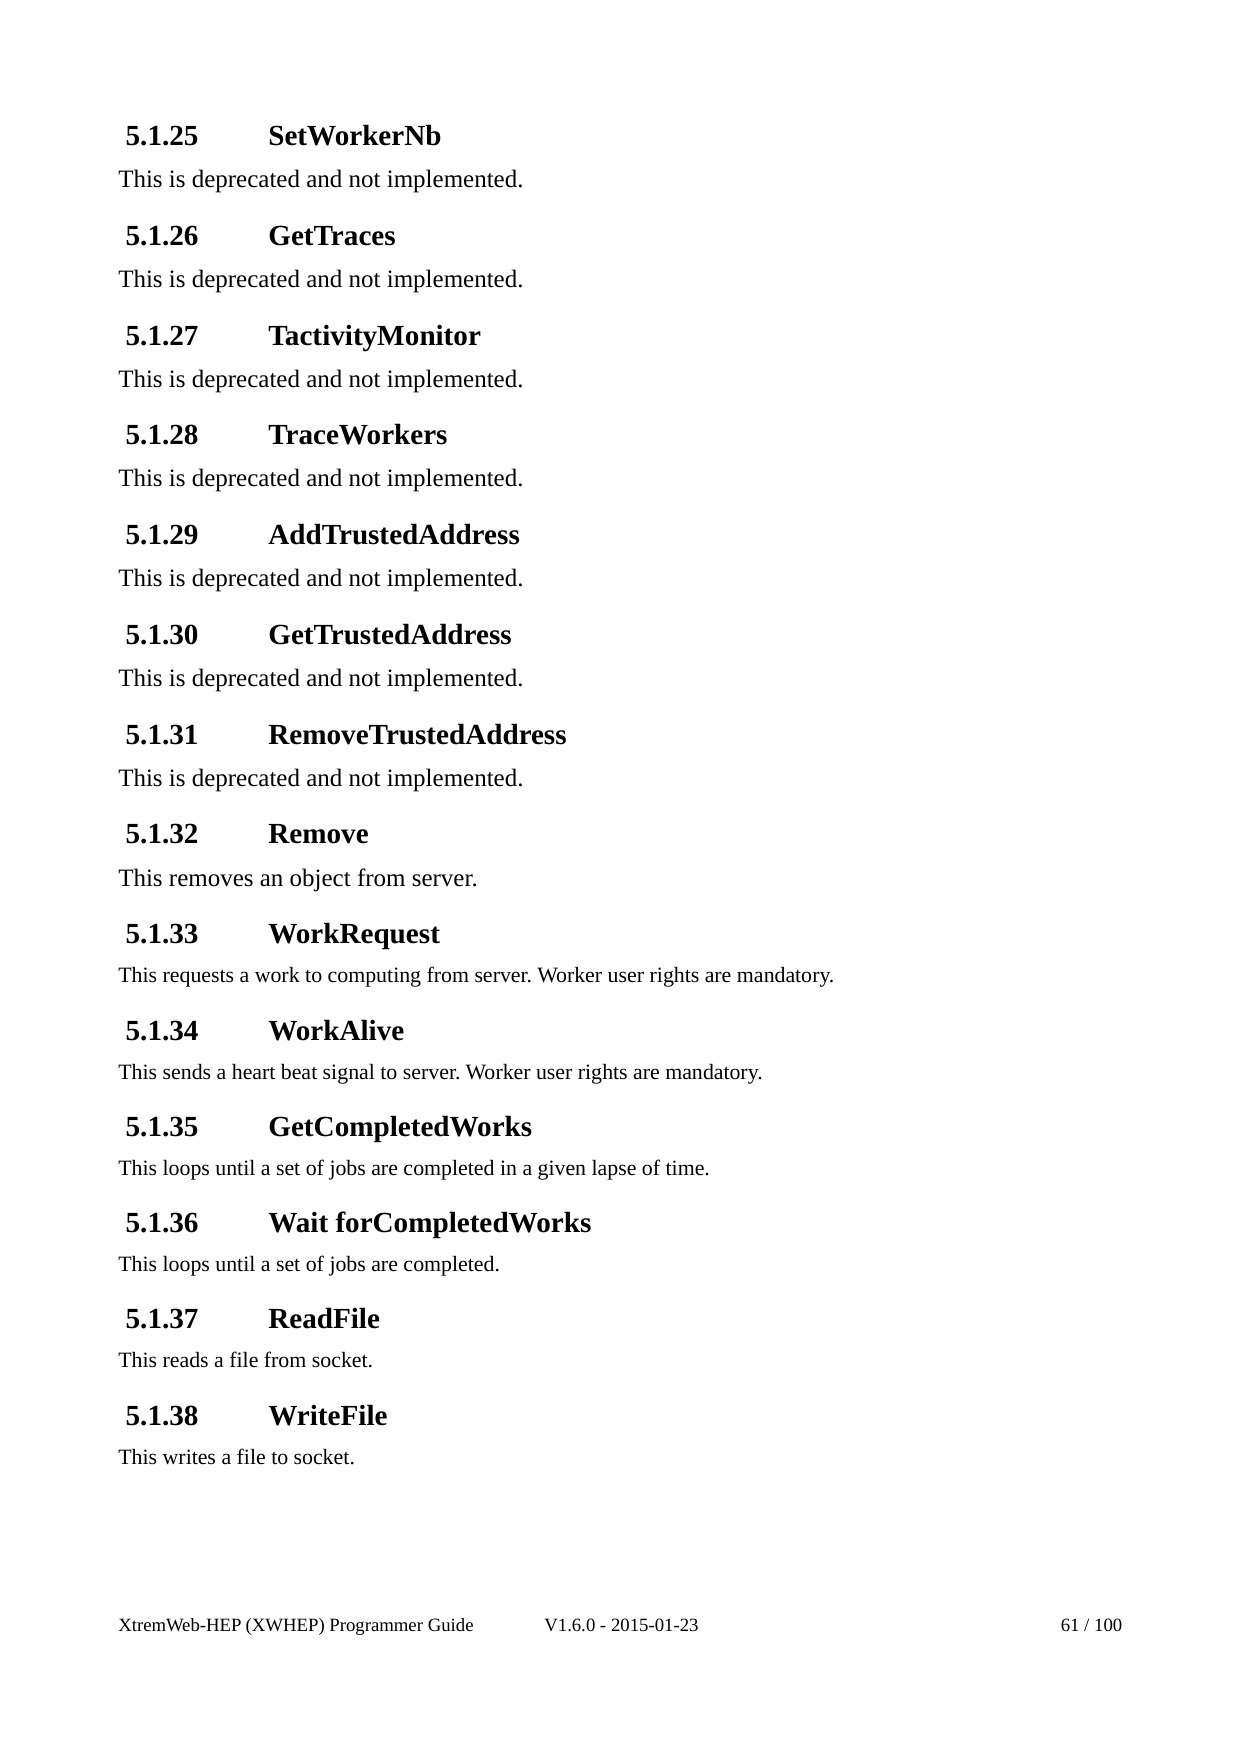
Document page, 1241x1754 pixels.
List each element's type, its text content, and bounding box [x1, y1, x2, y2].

subtitle ReadFile [118, 1301, 1122, 1335]
subtitle TactivityMonitor [118, 318, 1122, 351]
subtitle GetCompletedWorks [118, 1109, 1122, 1142]
text This removes an object from server. [118, 863, 1122, 891]
text This sends a heart beat signal to server. Worker user rights are mandatory. [118, 1059, 1122, 1084]
text This writes a file to socket. [118, 1444, 1122, 1469]
subtitle TraceWorkers [118, 417, 1122, 451]
subtitle WriteFile [118, 1398, 1122, 1431]
text This is deprecated and not implemented. [118, 364, 1122, 392]
text This reads a file from socket. [118, 1347, 1122, 1373]
text This loops until a set of jobs are completed. [118, 1251, 1122, 1276]
subtitle GetTraces [118, 218, 1122, 251]
subtitle AddTrustedAddress [118, 517, 1122, 551]
subtitle SetWorkerNb [118, 118, 1122, 152]
subtitle RemoveTrustedAddress [118, 717, 1122, 750]
text This is deprecated and not implemented. [118, 763, 1122, 792]
subtitle WorkRequest [118, 916, 1122, 950]
text This is deprecated and not implemented. [118, 264, 1122, 293]
subtitle Wait forCompletedWorks [118, 1205, 1122, 1239]
subtitle WorkAlive [118, 1013, 1122, 1046]
text This loops until a set of jobs are completed in a given lapse of time. [118, 1155, 1122, 1180]
text This requests a work to computing from server. Worker user rights are mandatory. [118, 962, 1122, 988]
text This is deprecated and not implemented. [118, 663, 1122, 692]
subtitle GetTrustedAddress [118, 617, 1122, 651]
text This is deprecated and not implemented. [118, 164, 1122, 193]
subtitle Remove [118, 817, 1122, 850]
text This is deprecated and not implemented. [118, 563, 1122, 592]
text This is deprecated and not implemented. [118, 463, 1122, 492]
